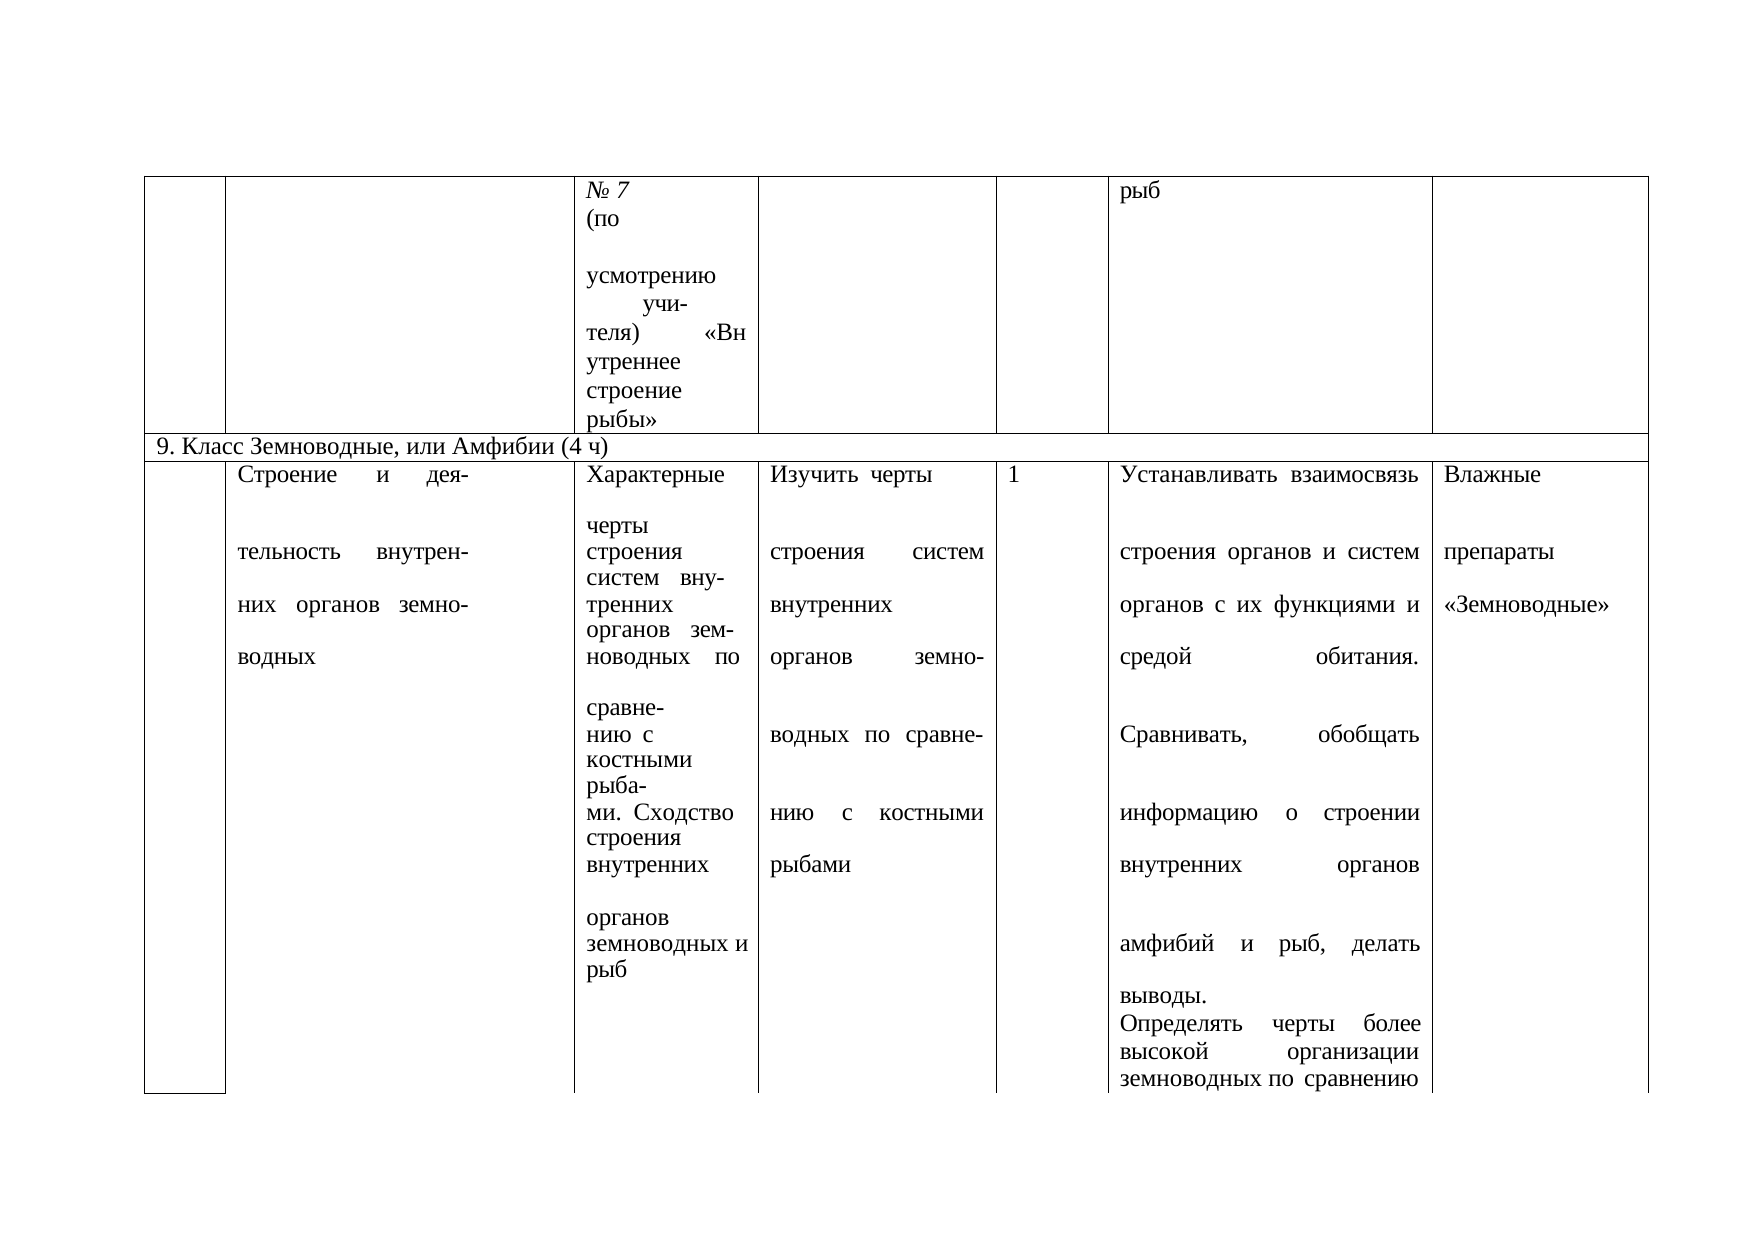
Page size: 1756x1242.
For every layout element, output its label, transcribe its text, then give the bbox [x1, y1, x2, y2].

table_cell препараты [1433, 538, 1648, 591]
table_cell [226, 1010, 574, 1038]
table_cell [1433, 930, 1648, 982]
table_cell земноводных и рыб [575, 930, 758, 982]
table_header № 7 (по усмотрению учи- теля) «Внутреннее строение рыбы» [575, 177, 758, 432]
table_cell [226, 721, 574, 799]
table_cell новодных по сравне- [575, 643, 758, 721]
table_cell высокой организации [1109, 1038, 1432, 1065]
table_cell [997, 1010, 1108, 1038]
table_cell тельность внутрен- [226, 538, 574, 591]
table_cell [759, 1065, 996, 1093]
table_cell органов земно- [759, 643, 996, 721]
table_cell [997, 851, 1108, 930]
table_cell [1433, 1010, 1648, 1038]
table_cell водных [226, 643, 574, 721]
table_cell амфибий и рыб, делать [1109, 930, 1432, 982]
table_cell Сравнивать, обобщать [1109, 721, 1432, 799]
table_cell средой обитания. [1109, 643, 1432, 721]
table_cell Влажные [1433, 462, 1648, 538]
table_cell [226, 1038, 574, 1065]
table_cell тренних органов зем- [575, 591, 758, 643]
table_cell [1433, 1065, 1648, 1093]
table_cell [1433, 799, 1648, 851]
table_cell [226, 799, 574, 851]
table_cell [575, 1010, 758, 1038]
table_cell строения систем [759, 538, 996, 591]
table_header [997, 177, 1108, 432]
table_cell [1433, 983, 1648, 1010]
table_header [1433, 177, 1648, 432]
table_cell [997, 1065, 1108, 1093]
table_cell [759, 1038, 996, 1065]
table_cell выводы. [1109, 983, 1432, 1010]
table_cell Устанавливать взаимосвязь [1109, 462, 1432, 538]
table_cell [575, 1038, 758, 1065]
table_cell информацию о строении [1109, 799, 1432, 851]
table_cell внутренних органов [1109, 851, 1432, 930]
table_header [759, 177, 996, 432]
table_cell ми. Сходство строения [575, 799, 758, 851]
table_cell [226, 1065, 574, 1093]
table_header [145, 177, 225, 432]
table_cell [145, 462, 225, 1093]
table_cell [997, 983, 1108, 1010]
table_cell [997, 538, 1108, 591]
table_cell строения органов и систем [1109, 538, 1432, 591]
table_cell рыбами [759, 851, 996, 930]
table_cell них органов земно- [226, 591, 574, 643]
table_cell [759, 983, 996, 1010]
table_cell «Земноводные» [1433, 591, 1648, 643]
table_cell [575, 1065, 758, 1093]
table_cell [226, 930, 574, 982]
table_cell внутренних [759, 591, 996, 643]
table_cell Строение и дея- [226, 462, 574, 538]
table_cell Определять черты более [1109, 1010, 1432, 1038]
table_cell земноводных по сравнению [1109, 1065, 1432, 1093]
table_cell 1 [997, 462, 1108, 538]
table_header рыб [1109, 177, 1432, 432]
table_cell [1433, 1038, 1648, 1065]
table_cell [1433, 721, 1648, 799]
table_cell нию с костными рыба- [575, 721, 758, 799]
table_cell органов с их функциями и [1109, 591, 1432, 643]
table_cell [997, 1038, 1108, 1065]
table_cell [997, 930, 1108, 982]
table_header [226, 177, 574, 432]
table_cell [1433, 851, 1648, 930]
table_cell [1433, 643, 1648, 721]
table_cell [575, 983, 758, 1010]
table_cell водных по сравне- [759, 721, 996, 799]
table_cell [997, 591, 1108, 643]
table_cell [997, 721, 1108, 799]
table_cell [759, 1010, 996, 1038]
table_cell Изучить черты [759, 462, 996, 538]
table_cell Характерные черты [575, 462, 758, 538]
table_cell 9. Класс Земноводные, или Амфибии (4 ч) [145, 434, 1648, 461]
table_cell [226, 983, 574, 1010]
table_cell [226, 851, 574, 930]
table_cell внутренних органов [575, 851, 758, 930]
table_cell строения систем вну- [575, 538, 758, 591]
table_cell нию с костными [759, 799, 996, 851]
table_cell [759, 930, 996, 982]
table_cell [997, 799, 1108, 851]
table_cell [997, 643, 1108, 721]
